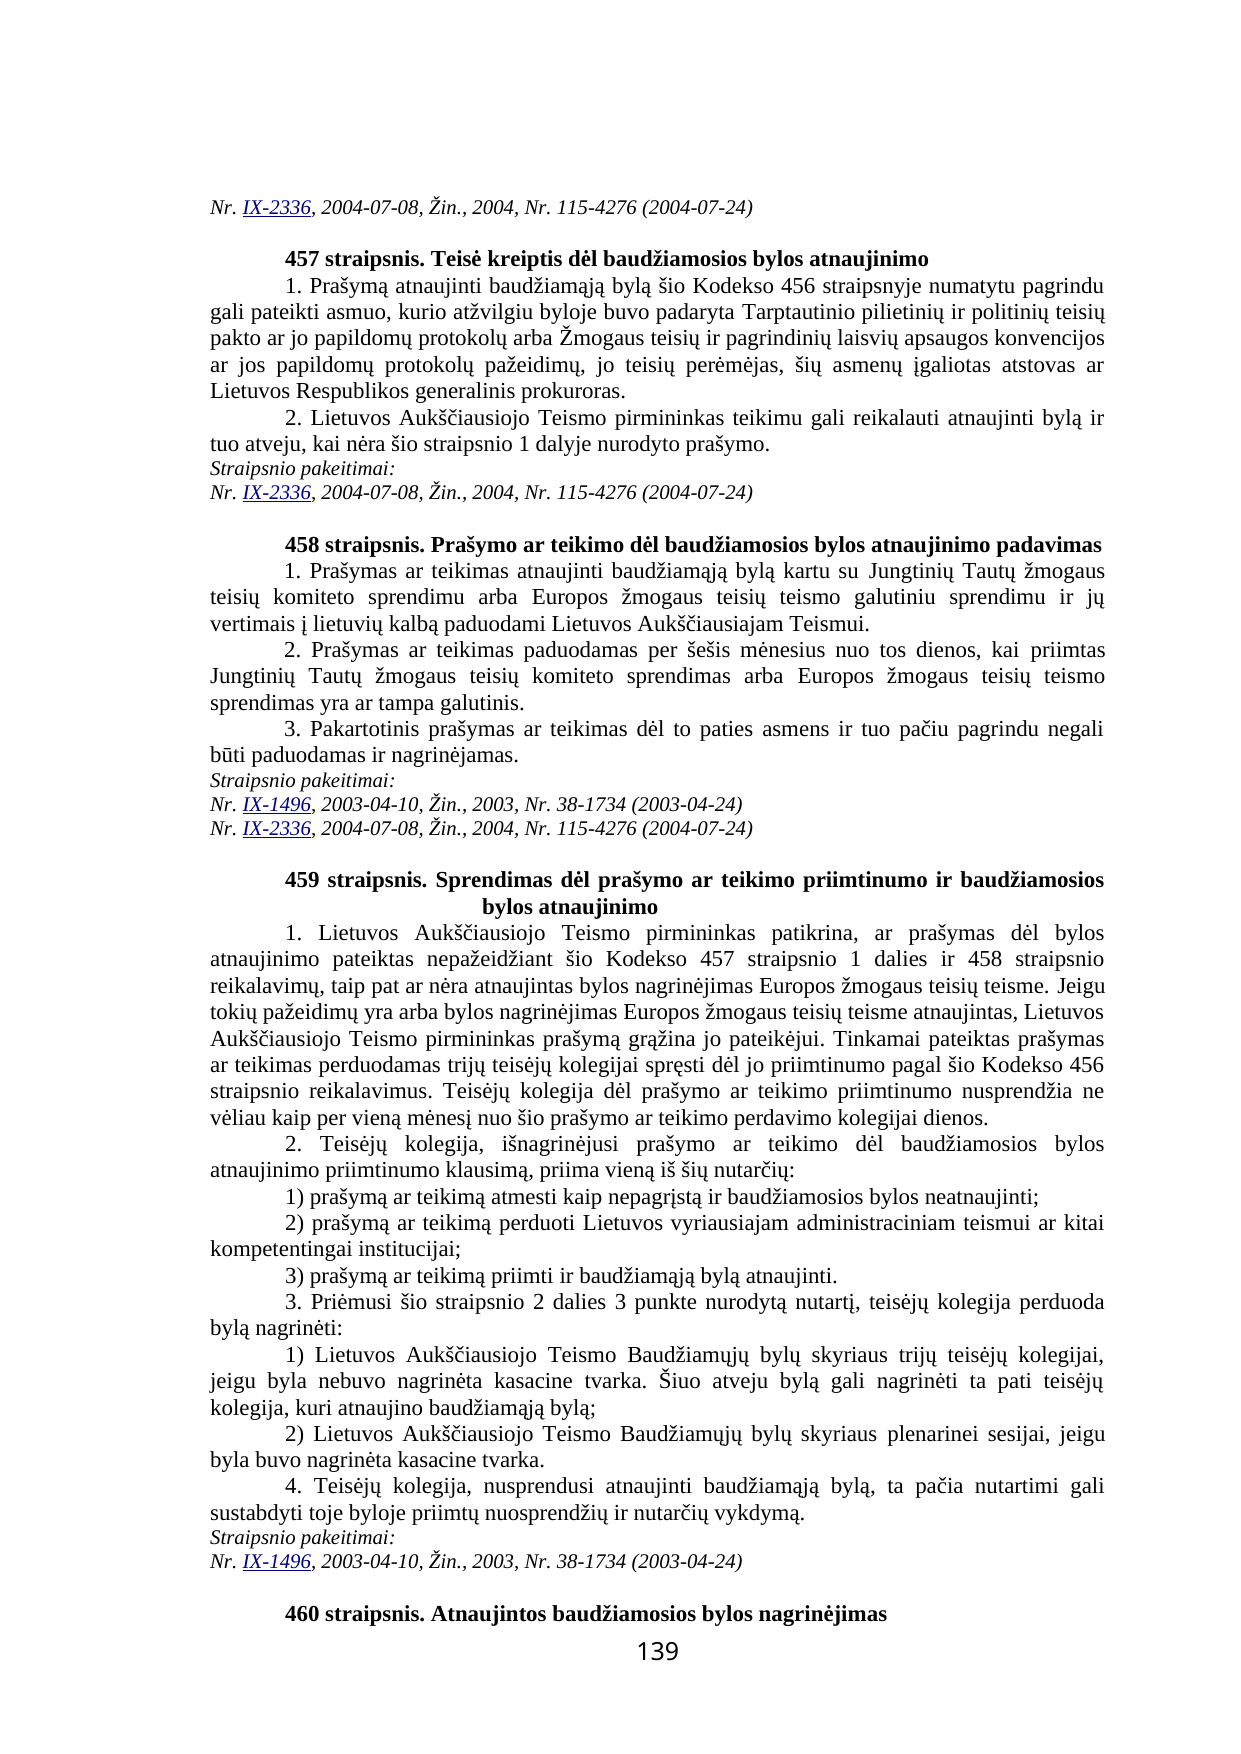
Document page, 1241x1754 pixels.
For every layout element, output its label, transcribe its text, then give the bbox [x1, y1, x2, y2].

text Straipsnio pakeitimai: [210, 768, 1106, 792]
text 2) Lietuvos Aukščiausiojo Teismo Baudžiamųjų bylų skyriaus plenarinei sesijai, jeigu byla buvo nagrinėta kasacine tvarka. [210, 1420, 1106, 1473]
text Straipsnio pakeitimai: [210, 1525, 1106, 1549]
text Nr. IX-1496, 2003-04-10, Žin., 2003, Nr. 38-1734 (2003-04-24) [210, 1549, 1106, 1573]
text 458 straipsnis. Prašymo ar teikimo dėl baudžiamosios bylos atnaujinimo padavimas [285, 531, 1106, 557]
text 1. Prašymą atnaujinti baudžiamąją bylą šio Kodekso 456 straipsnyje numatytu pagrindu gali pateikti asmuo, kurio atžvilgiu byloje buvo padaryta Tarptautinio pilietinių ir politinių teisių pakto ar jo papildomų protokolų arba Žmogaus teisių ir pagrindinių laisvių apsaugos konvencijos ar jos papildomų protokolų pažeidimų, jo teisių perėmėjas, šių asmenų įgaliotas atstovas ar Lietuvos Respublikos generalinis prokuroras. [210, 272, 1106, 403]
text 2. Prašymas ar teikimas paduodamas per šešis mėnesius nuo tos dienos, kai priimtas Jungtinių Tautų žmogaus teisių komiteto sprendimas arba Europos žmogaus teisių teismo sprendimas yra ar tampa galutinis. [210, 636, 1106, 715]
text Nr. IX-2336, 2004-07-08, Žin., 2004, Nr. 115-4276 (2004-07-24) [210, 195, 1106, 219]
text 4. Teisėjų kolegija, nusprendusi atnaujinti baudžiamąją bylą, ta pačia nutartimi gali sustabdyti toje byloje priimtų nuosprendžių ir nutarčių vykdymą. [210, 1473, 1106, 1525]
text Nr. IX-2336, 2004-07-08, Žin., 2004, Nr. 115-4276 (2004-07-24) [210, 816, 1106, 840]
text Nr. IX-2336, 2004-07-08, Žin., 2004, Nr. 115-4276 (2004-07-24) [210, 480, 1106, 504]
text 2. Lietuvos Aukščiausiojo Teismo pirmininkas teikimu gali reikalauti atnaujinti bylą ir tuo atveju, kai nėra šio straipsnio 1 dalyje nurodyto prašymo. [210, 403, 1106, 456]
text 1. Lietuvos Aukščiausiojo Teismo pirmininkas patikrina, ar prašymas dėl bylos atnaujinimo pateiktas nepažeidžiant šio Kodekso 457 straipsnio 1 dalies ir 458 straipsnio reikalavimų, taip pat ar nėra atnaujintas bylos nagrinėjimas Europos žmogaus teisių teisme. Jeigu tokių pažeidimų yra arba bylos nagrinėjimas Europos žmogaus teisių teisme atnaujintas, Lietuvos Aukščiausiojo Teismo pirmininkas prašymą grąžina jo pateikėjui. Tinkamai pateiktas prašymas ar teikimas perduodamas trijų teisėjų kolegijai spręsti dėl jo priimtinumo pagal šio Kodekso 456 straipsnio reikalavimus. Teisėjų kolegija dėl prašymo ar teikimo priimtinumo nusprendžia ne vėliau kaip per vieną mėnesį nuo šio prašymo ar teikimo perdavimo kolegijai dienos. [210, 919, 1106, 1130]
text 3. Pakartotinis prašymas ar teikimas dėl to paties asmens ir tuo pačiu pagrindu negali būti paduodamas ir nagrinėjamas. [210, 715, 1106, 768]
text 1. Prašymas ar teikimas atnaujinti baudžiamąją bylą kartu su Jungtinių Tautų žmogaus teisių komiteto sprendimu arba Europos žmogaus teisių teismo galutiniu sprendimu ir jų vertimais į lietuvių kalbą paduodami Lietuvos Aukščiausiajam Teismui. [210, 557, 1106, 636]
text 2. Teisėjų kolegija, išnagrinėjusi prašymo ar teikimo dėl baudžiamosios bylos atnaujinimo priimtinumo klausimą, priima vieną iš šių nutarčių: [210, 1130, 1106, 1183]
text 2) prašymą ar teikimą perduoti Lietuvos vyriausiajam administraciniam teismui ar kitai kompetentingai institucijai; [210, 1209, 1106, 1262]
text 3. Priėmusi šio straipsnio 2 dalies 3 punkte nurodytą nutartį, teisėjų kolegija perduoda bylą nagrinėti: [210, 1288, 1106, 1341]
text 3) prašymą ar teikimą priimti ir baudžiamąją bylą atnaujinti. [210, 1262, 1106, 1288]
text 459 straipsnis. Sprendimas dėl prašymo ar teikimo priimtinumo ir baudžiamosios bylos atnaujinimo [285, 866, 1106, 919]
text 457 straipsnis. Teisė kreiptis dėl baudžiamosios bylos atnaujinimo [210, 245, 1106, 272]
text 1) Lietuvos Aukščiausiojo Teismo Baudžiamųjų bylų skyriaus trijų teisėjų kolegijai, jeigu byla nebuvo nagrinėta kasacine tvarka. Šiuo atveju bylą gali nagrinėti ta pati teisėjų kolegija, kuri atnaujino baudžiamąją bylą; [210, 1341, 1106, 1420]
text 1) prašymą ar teikimą atmesti kaip nepagrįstą ir baudžiamosios bylos neatnaujinti; [210, 1183, 1106, 1209]
text 460 straipsnis. Atnaujintos baudžiamosios bylos nagrinėjimas [210, 1600, 1106, 1626]
text Straipsnio pakeitimai: [210, 456, 1106, 480]
text Nr. IX-1496, 2003-04-10, Žin., 2003, Nr. 38-1734 (2003-04-24) [210, 792, 1106, 816]
